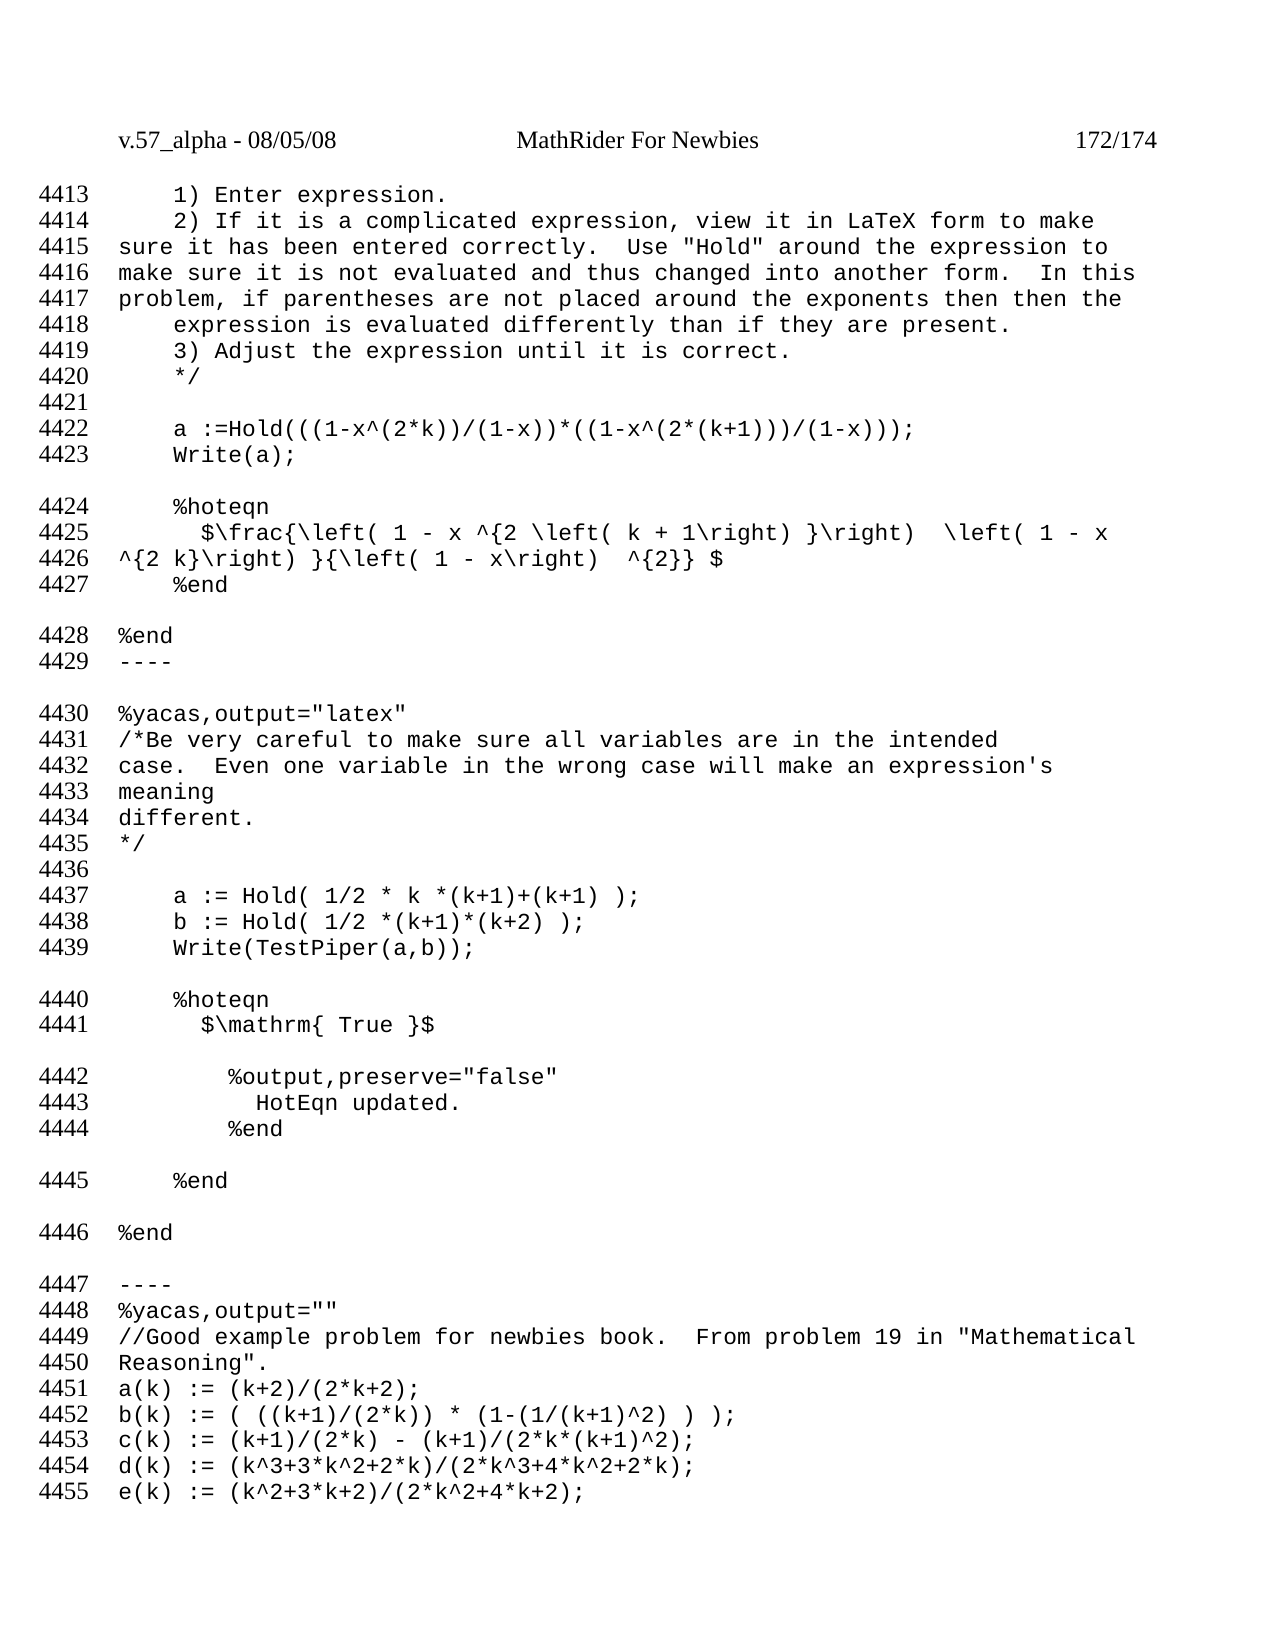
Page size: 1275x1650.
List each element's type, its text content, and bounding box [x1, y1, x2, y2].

text $\frac{\left( 1 - x ^{2 \left( k + 1\right) }\right) \left( 1 - x ^{2 k}\right) }{\left( 1 - x\right) ^{2}} $ [118, 521, 1157, 573]
text HotEqn updated. [118, 1092, 1157, 1118]
text %end [118, 573, 1157, 599]
text a := Hold( 1/2 * k *(k+1)+(k+1) ); [118, 884, 1157, 910]
text %yacas,output="latex" [118, 703, 1157, 728]
text e(k) := (k^2+3*k+2)/(2*k^2+4*k+2); [118, 1481, 1157, 1507]
text */ [118, 365, 1157, 391]
text ---- [118, 1273, 1157, 1299]
text */ [118, 832, 1157, 858]
text c(k) := (k+1)/(2*k) - (k+1)/(2*k*(k+1)^2); [118, 1429, 1157, 1455]
text %hoteqn [118, 988, 1157, 1014]
text %output,preserve="false" [118, 1066, 1157, 1092]
text case. Even one variable in the wrong case will make an expression's meaning [118, 754, 1157, 806]
text %end [118, 1169, 1157, 1195]
text 3) Adjust the expression until it is correct. [118, 339, 1157, 365]
text ---- [118, 651, 1157, 677]
text //Good example problem for newbies book. From problem 19 in "Mathematical Reasoning". [118, 1325, 1157, 1377]
text %end [118, 625, 1157, 651]
text %yacas,output="" [118, 1299, 1157, 1325]
text %hoteqn [118, 495, 1157, 521]
text Write(a); [118, 443, 1157, 469]
text %end [118, 1118, 1157, 1143]
text a :=Hold(((1-x^(2*k))/(1-x))*((1-x^(2*(k+1)))/(1-x))); [118, 417, 1157, 443]
text b(k) := ( ((k+1)/(2*k)) * (1-(1/(k+1)^2) ) ); [118, 1403, 1157, 1429]
text b := Hold( 1/2 *(k+1)*(k+2) ); [118, 910, 1157, 936]
text /*Be very careful to make sure all variables are in the intended [118, 728, 1157, 754]
text %end [118, 1221, 1157, 1247]
text $\mathrm{ True }$ [118, 1014, 1157, 1040]
text a(k) := (k+2)/(2*k+2); [118, 1377, 1157, 1403]
text Write(TestPiper(a,b)); [118, 936, 1157, 962]
text 2) If it is a complicated expression, view it in LaTeX form to make sure it has been entered correctly. Use "Hold" around the expression to make sure it is not evaluated and thus changed into another form. In this problem, if parentheses are not placed around the exponents then then the [118, 210, 1157, 313]
text d(k) := (k^3+3*k^2+2*k)/(2*k^3+4*k^2+2*k); [118, 1455, 1157, 1481]
text 1) Enter expression. [118, 184, 1157, 210]
text different. [118, 806, 1157, 832]
text expression is evaluated differently than if they are present. [118, 313, 1157, 339]
